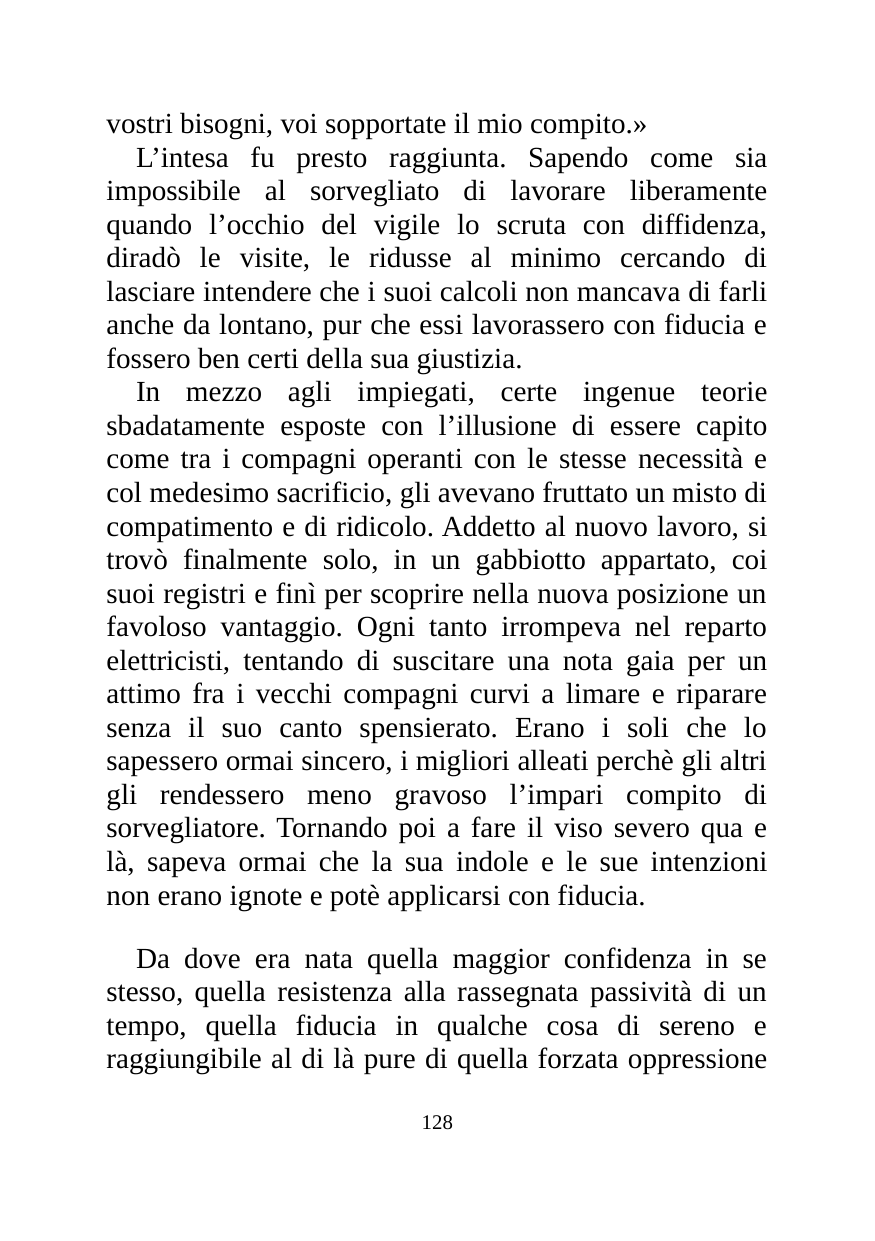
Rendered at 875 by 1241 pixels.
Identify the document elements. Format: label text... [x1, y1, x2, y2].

text L’intesa fu presto raggiunta. Sapendo come sia impossibile al sorvegliato di lavorare liberamente quando l’occhio del vigile lo scruta con diffidenza, diradò le visite, le ridusse al minimo cercando di lasciare intendere che i suoi calcoli non mancava di farli anche da lontano, pur che essi lavorassero con fiducia e fossero ben certi della sua giustizia. [106, 140, 768, 374]
text In mezzo agli impiegati, certe ingenue teorie sbadatamente esposte con l’illusione di essere capito come tra i compagni operanti con le stesse necessità e col medesimo sacrificio, gli avevano fruttato un misto di compatimento e di ridicolo. Addetto al nuovo lavoro, si trovò finalmente solo, in un gabbiotto appartato, coi suoi registri e finì per scoprire nella nuova posizione un favoloso vantaggio. Ogni tanto irrompeva nel reparto elettricisti, tentando di suscitare una nota gaia per un attimo fra i vecchi compagni curvi a limare e riparare senza il suo canto spensierato. Erano i soli che lo sapessero ormai sincero, i migliori alleati perchè gli altri gli rendessero meno gravoso l’impari compito di sorvegliatore. Tornando poi a fare il viso severo qua e là, sapeva ormai che la sua indole e le sue intenzioni non erano ignote e potè applicarsi con fiducia. [106, 374, 768, 911]
text vostri bisogni, voi sopportate il mio compito.» [106, 106, 768, 140]
text Da dove era nata quella maggior confidenza in se stesso, quella resistenza alla rassegnata passività di un tempo, quella fiducia in qualche cosa di sereno e raggiungibile al di là pure di quella forzata oppressione [106, 941, 768, 1075]
